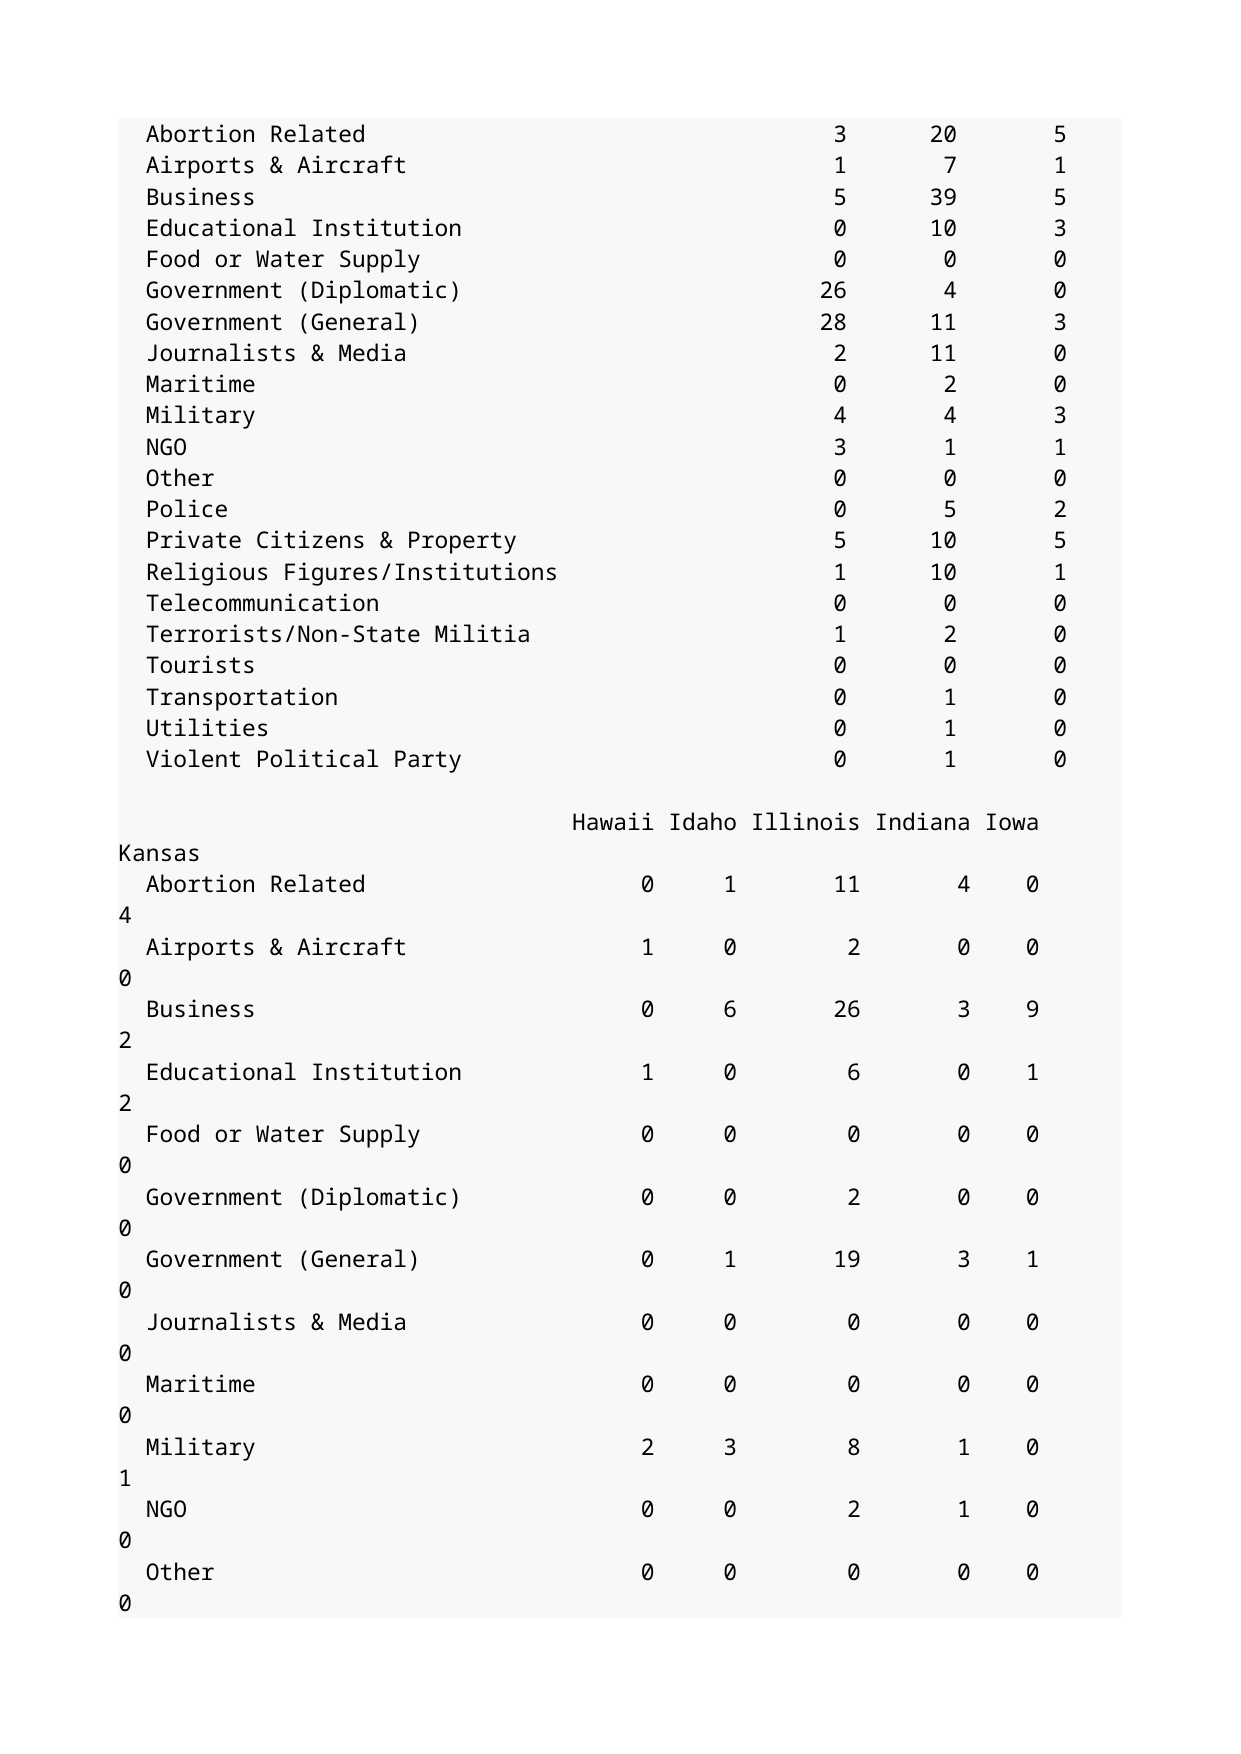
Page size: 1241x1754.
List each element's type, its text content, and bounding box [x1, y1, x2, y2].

text Abortion Related 3 20 5 Airports & Aircraft 1 7 1 Business 5 39 5 Educational Institution 0 10 3 Food or Water Supply 0 0 0 Government (Diplomatic) 26 4 0 Government (General) 28 11 3 Journalists & Media 2 11 0 Maritime 0 2 0 Military 4 4 3 NGO 3 1 1 Other 0 0 0 Police 0 5 2 Private Citizens & Property 5 10 5 Religious Figures/Institutions 1 10 1 Telecommunication 0 0 0 Terrorists/Non-State Militia 1 2 0 Tourists 0 0 0 Transportation 0 1 0 Utilities 0 1 0 Violent Political Party 0 1 0 Hawaii Idaho Illinois Indiana Iowa Kansas Abortion Related 0 1 11 4 0 4 Airports & Aircraft 1 0 2 0 0 0 Business 0 6 26 3 9 2 Educational Institution 1 0 6 0 1 2 Food or Water Supply 0 0 0 0 0 0 Government (Diplomatic) 0 0 2 0 0 0 Government (General) 0 1 19 3 1 0 Journalists & Media 0 0 0 0 0 0 Maritime 0 0 0 0 0 0 Military 2 3 8 1 0 1 NGO 0 0 2 1 0 0 Other 0 0 0 0 0 0 [118, 118, 1122, 1618]
